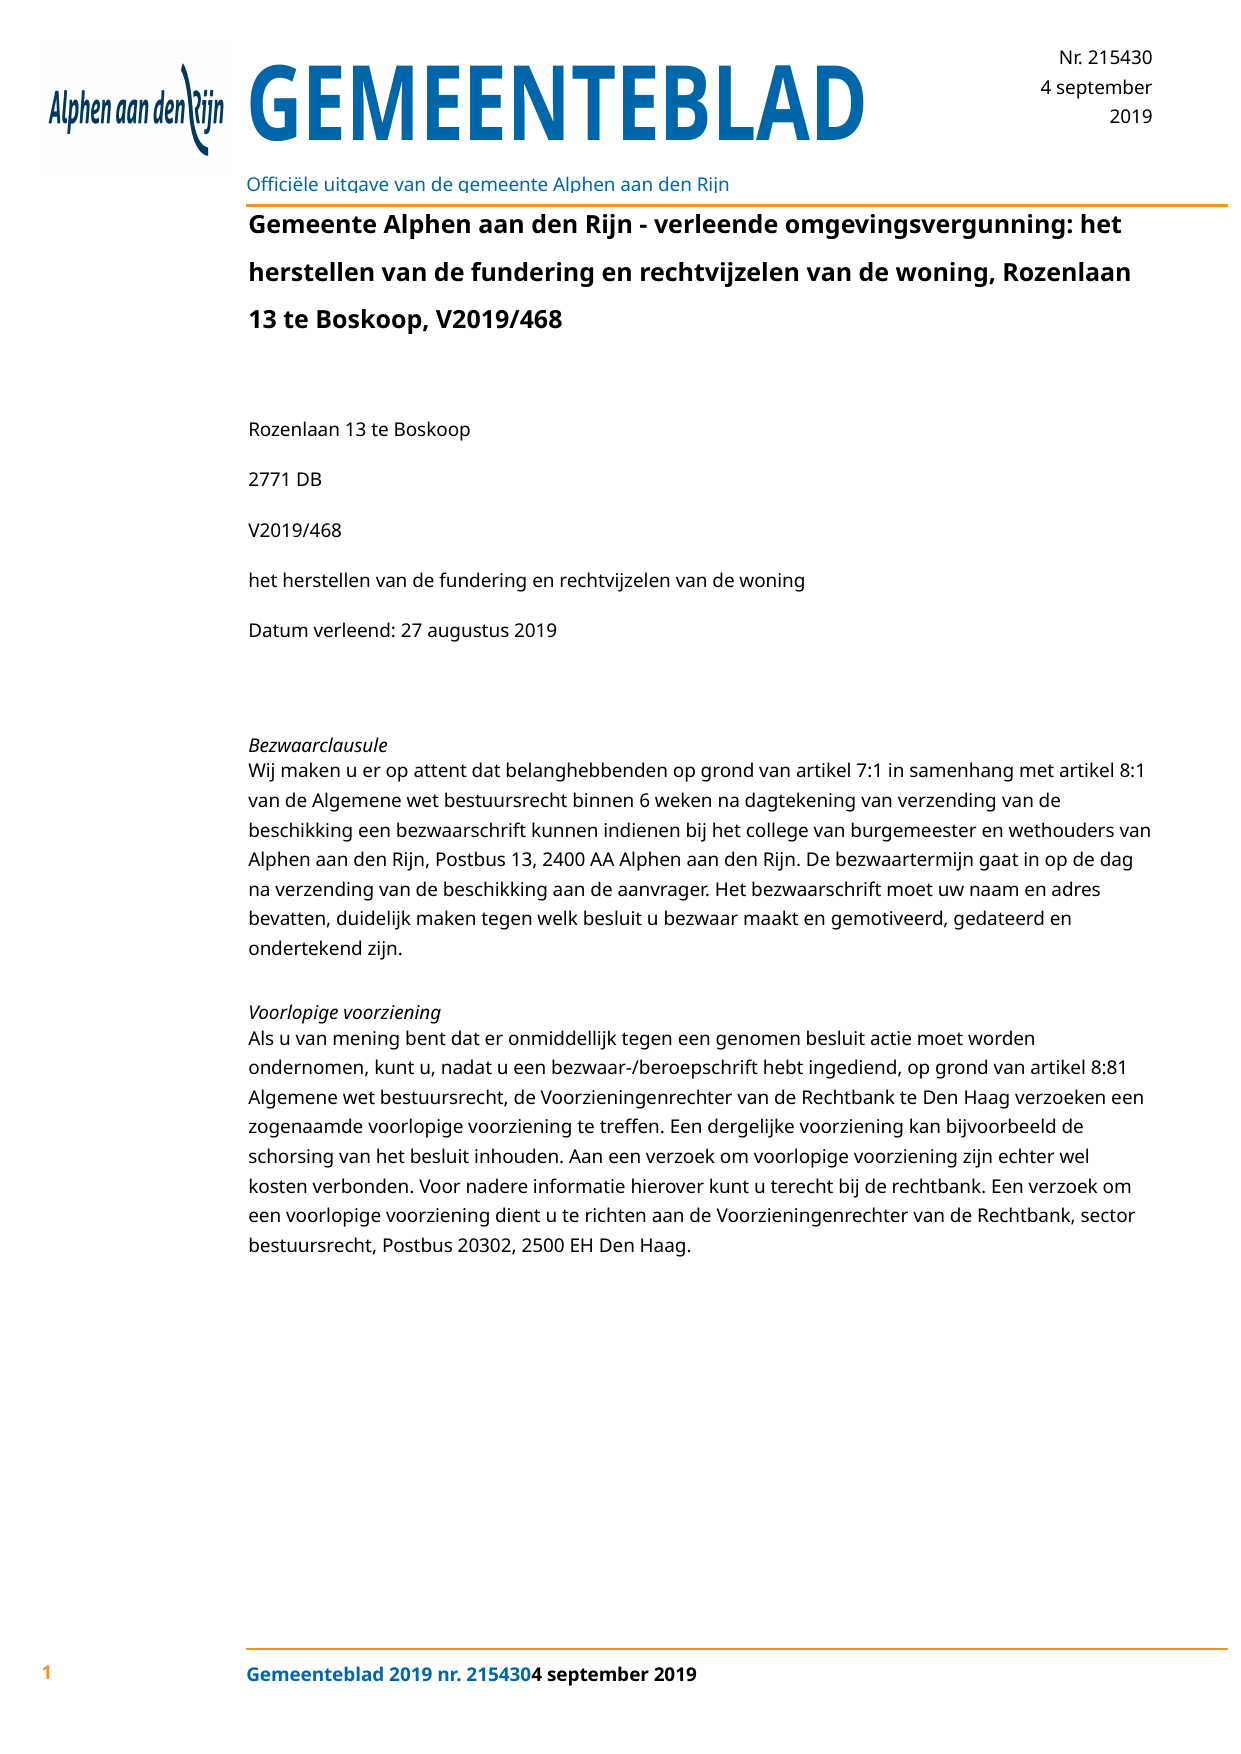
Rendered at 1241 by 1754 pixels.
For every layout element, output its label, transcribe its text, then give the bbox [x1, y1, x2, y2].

text V2019/468 [248, 517, 1152, 542]
text het herstellen van de fundering en rechtvijzelen van de woning [248, 567, 1152, 593]
picture [41, 47, 231, 172]
text Bezwaarclausule [248, 732, 1152, 758]
text Rozenlaan 13 te Boskoop [248, 416, 1152, 442]
text 2771 DB [248, 466, 1152, 492]
text Gemeente Alphen aan den Rijn - verleende omgevingsvergunning: het herstellen van de fundering en rechtvijzelen van de woning, Rozenlaan 13 te Boskoop, V2019/468 [248, 207, 1152, 336]
text Als u van mening bent dat er onmiddellijk tegen een genomen besluit actie moet worden ondernomen, kunt u, nadat u een bezwaar-/beroepschrift hebt ingediend, op grond van artikel 8:81 Algemene wet bestuursrecht, de Voorzieningenrechter van de Rechtbank te Den Haag verzoeken een zogenaamde voorlopige voorziening te treffen. Een dergelijke voorziening kan bijvoorbeeld de schorsing van het besluit inhouden. Aan een verzoek om voorlopige voorziening zijn echter wel kosten verbonden. Voor nadere informatie hierover kunt u terecht bij de rechtbank. Een verzoek om een voorlopige voorziening dient u te richten aan de Voorzieningenrechter van de Rechtbank, sector bestuursrecht, Postbus 20302, 2500 EH Den Haag. [248, 1025, 1152, 1258]
text Voorlopige voorziening [248, 999, 1152, 1025]
text Datum verleend: 27 augustus 2019 [248, 618, 1152, 643]
text Wij maken u er op attent dat belanghebbenden op grond van artikel 7:1 in samenhang met artikel 8:1 van de Algemene wet bestuursrecht binnen 6 weken na dagtekening van verzending van de beschikking een bezwaarschrift kunnen indienen bij het college van burgemeester en wethouders van Alphen aan den Rijn, Postbus 13, 2400 AA Alphen aan den Rijn. De bezwaartermijn gaat in op de dag na verzending van de beschikking aan de aanvrager. Het bezwaarschrift moet uw naam en adres bevatten, duidelijk maken tegen welk besluit u bezwaar maakt en gemotiveerd, gedateerd en ondertekend zijn. [248, 758, 1152, 961]
